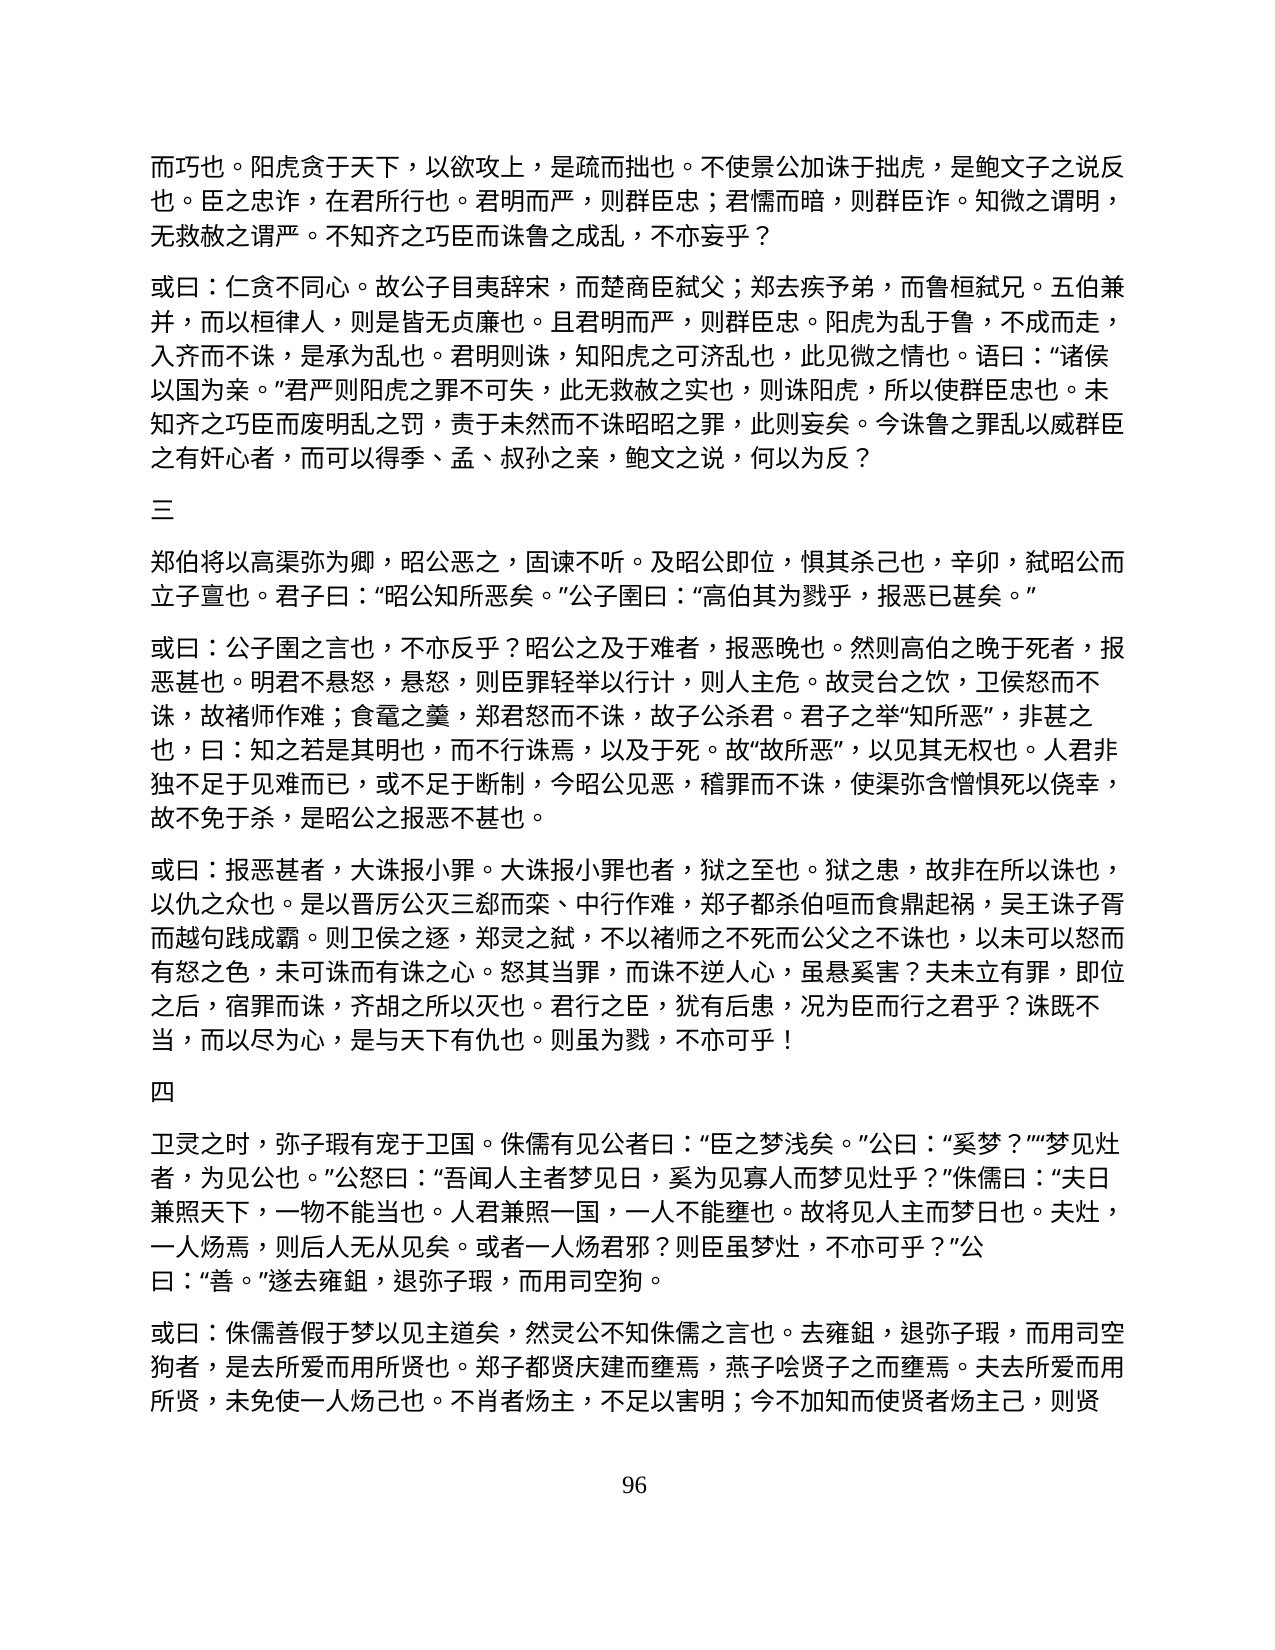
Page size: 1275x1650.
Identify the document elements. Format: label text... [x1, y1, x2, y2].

text 而巧也。阳虎贪于天下，以欲攻上，是疏而拙也。不使景公加诛于拙虎，是鲍文子之说反也。臣之忠诈，在君所行也。君明而严，则群臣忠；君懦而暗，则群臣诈。知微之谓明，无救赦之谓严。不知齐之巧臣而诛鲁之成乱，不亦妄乎？ [150, 150, 1125, 252]
text 卫灵之时，弥子瑕有宠于卫国。侏儒有见公者曰：“臣之梦浅矣。”公曰：“奚梦？”“梦见灶者，为见公也。”公怒曰：“吾闻人主者梦见日，奚为见寡人而梦见灶乎？”侏儒曰：“夫日兼照天下，一物不能当也。人君兼照一国，一人不能壅也。故将见人主而梦日也。夫灶，一人炀焉，则后人无从见矣。或者一人炀君邪？则臣虽梦灶，不亦可乎？”公曰：“善。”遂去雍鉏，退弥子瑕，而用司空狗。 [150, 1127, 1125, 1297]
text 四 [150, 1075, 1125, 1109]
text 三 [150, 492, 1125, 526]
text 或曰：报恶甚者，大诛报小罪。大诛报小罪也者，狱之至也。狱之患，故非在所以诛也，以仇之众也。是以晋厉公灭三郄而栾、中行作难，郑子都杀伯咺而食鼎起祸，吴王诛子胥而越句践成霸。则卫侯之逐，郑灵之弑，不以褚师之不死而公父之不诛也，以未可以怒而有怒之色，未可诛而有诛之心。怒其当罪，而诛不逆人心，虽悬奚害？夫未立有罪，即位之后，宿罪而诛，齐胡之所以灭也。君行之臣，犹有后患，况为臣而行之君乎？诛既不当，而以尽为心，是与天下有仇也。则虽为戮，不亦可乎！ [150, 853, 1125, 1057]
text 或曰：公子圉之言也，不亦反乎？昭公之及于难者，报恶晚也。然则高伯之晚于死者，报恶甚也。明君不悬怒，悬怒，则臣罪轻举以行计，则人主危。故灵台之饮，卫侯怒而不诛，故褚师作难；食鼋之羹，郑君怒而不诛，故子公杀君。君子之举“知所恶”，非甚之也，曰：知之若是其明也，而不行诛焉，以及于死。故“故所恶”，以见其无权也。人君非独不足于见难而已，或不足于断制，今昭公见恶，稽罪而不诛，使渠弥含憎惧死以侥幸，故不免于杀，是昭公之报恶不甚也。 [150, 630, 1125, 835]
text 郑伯将以高渠弥为卿，昭公恶之，固谏不听。及昭公即位，惧其杀己也，辛卯，弑昭公而立子亶也。君子曰：“昭公知所恶矣。”公子圉曰：“高伯其为戮乎，报恶已甚矣。” [150, 544, 1125, 612]
text 或曰：侏儒善假于梦以见主道矣，然灵公不知侏儒之言也。去雍鉏，退弥子瑕，而用司空狗者，是去所爱而用所贤也。郑子都贤庆建而壅焉，燕子哙贤子之而壅焉。夫去所爱而用所贤，未免使一人炀己也。不肖者炀主，不足以害明；今不加知而使贤者炀主己，则贤 [150, 1315, 1125, 1417]
text 或曰：仁贪不同心。故公子目夷辞宋，而楚商臣弑父；郑去疾予弟，而鲁桓弑兄。五伯兼并，而以桓律人，则是皆无贞廉也。且君明而严，则群臣忠。阳虎为乱于鲁，不成而走，入齐而不诛，是承为乱也。君明则诛，知阳虎之可济乱也，此见微之情也。语曰：“诸侯以国为亲。”君严则阳虎之罪不可失，此无救赦之实也，则诛阳虎，所以使群臣忠也。未知齐之巧臣而废明乱之罚，责于未然而不诛昭昭之罪，此则妄矣。今诛鲁之罪乱以威群臣之有奸心者，而可以得季、孟、叔孙之亲，鲍文之说，何以为反？ [150, 270, 1125, 474]
